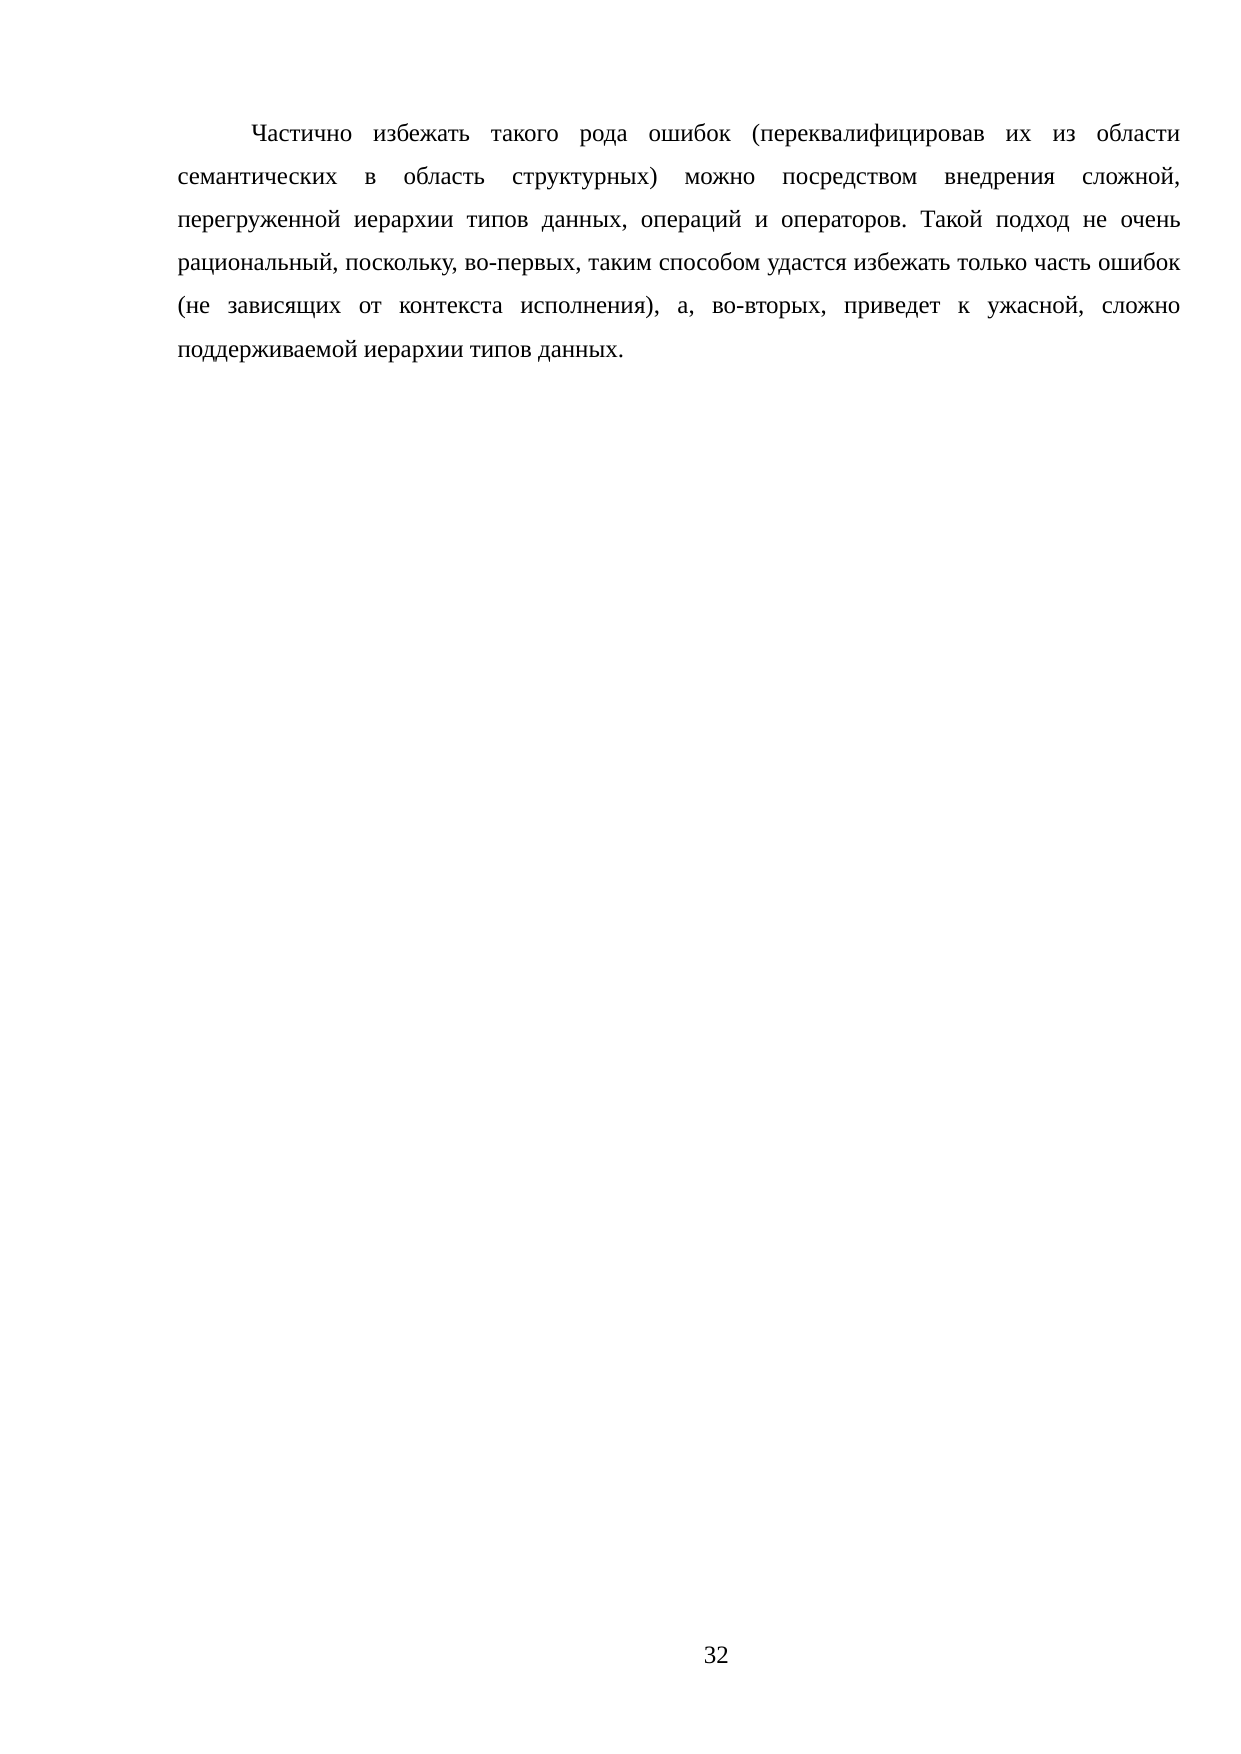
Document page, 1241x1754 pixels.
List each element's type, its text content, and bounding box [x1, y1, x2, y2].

text Частично избежать такого рода ошибок (переквалифицировав их из области семантических в область структурных) можно посредством внедрения сложной, перегруженной иерархии типов данных, операций и операторов. Такой подход не очень рациональный, поскольку, во-первых, таким способом удастся избежать только часть ошибок (не зависящих от контекста исполнения), а, во-вторых, приведет к ужасной, сложно поддерживаемой иерархии типов данных. [177, 118, 1181, 362]
